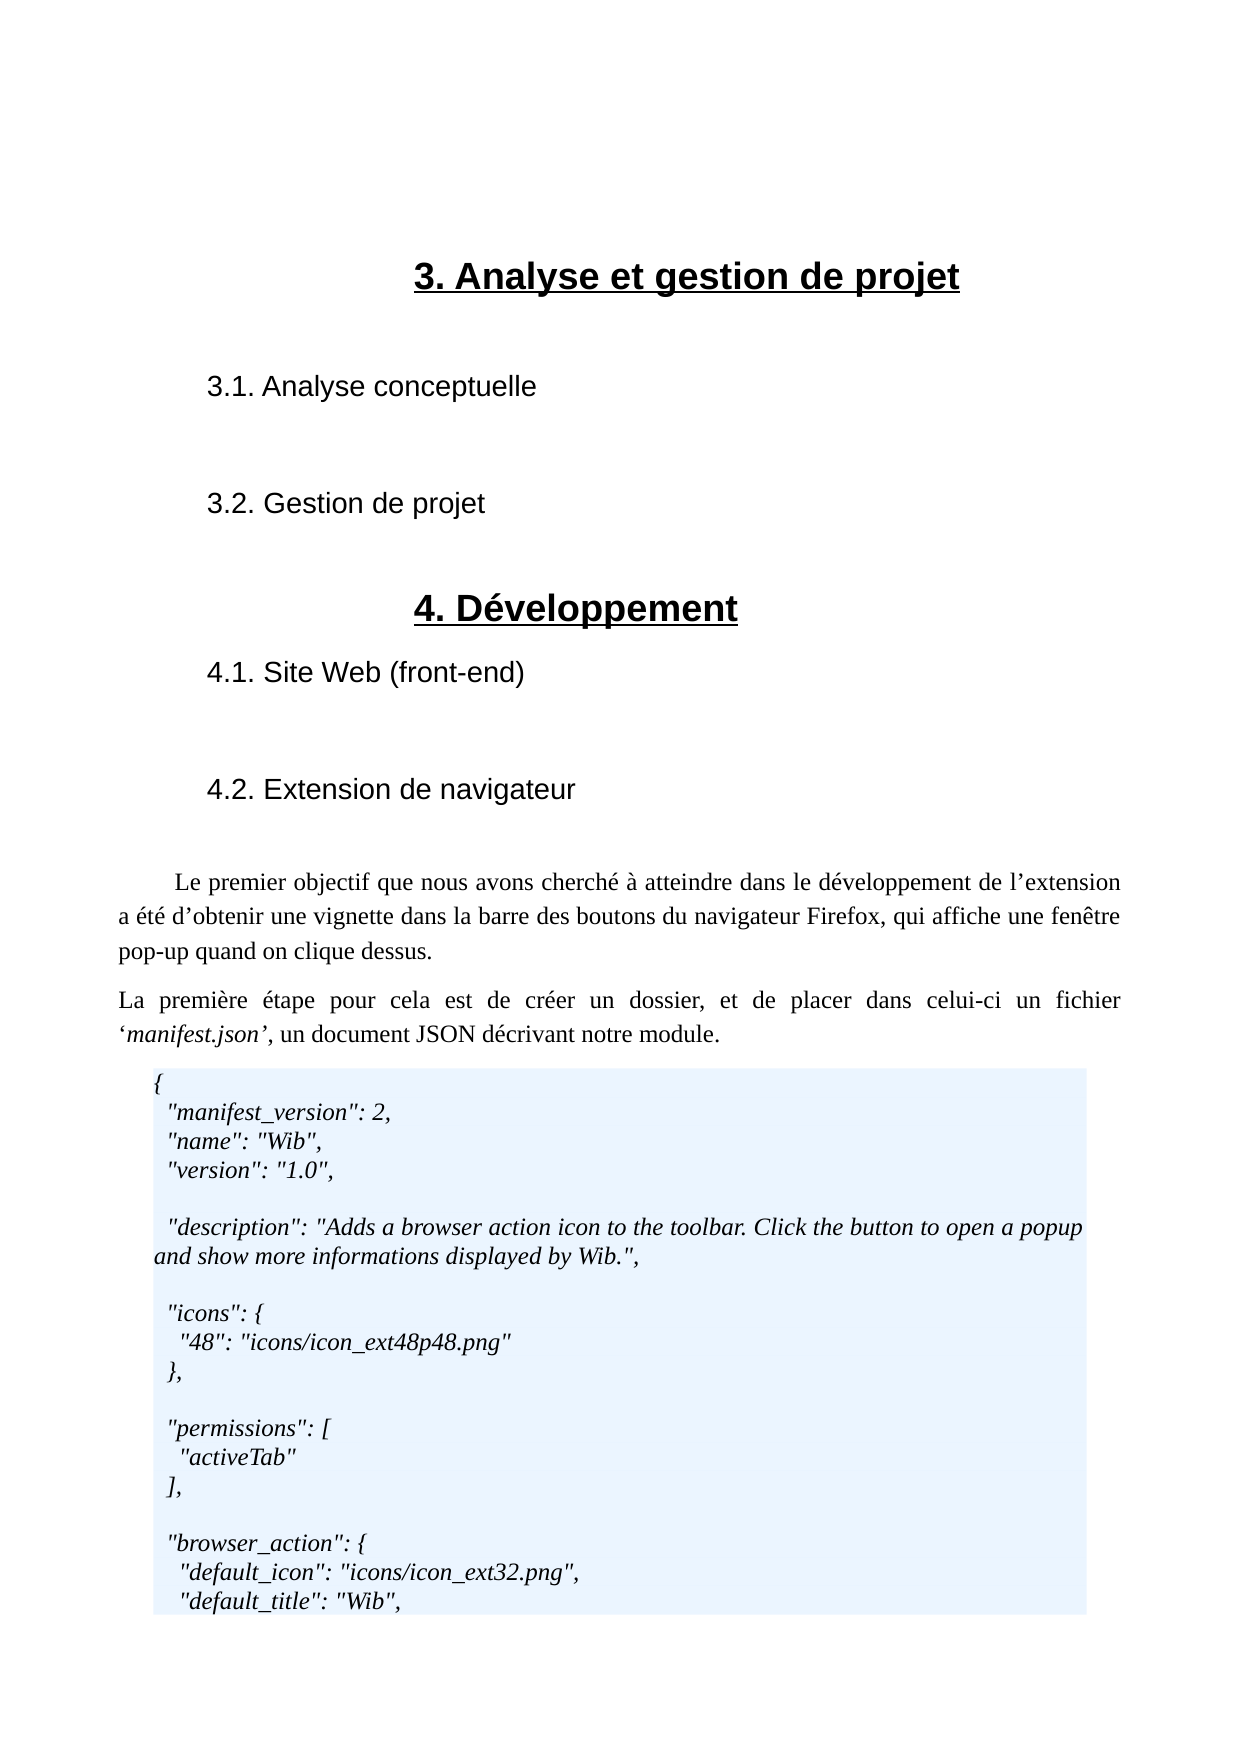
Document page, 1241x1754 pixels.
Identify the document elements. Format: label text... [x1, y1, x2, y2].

text "name": "Wib", [153, 1126, 1087, 1155]
text La première étape pour cela est de créer un dossier, et de placer dans celui-ci un fichier ‘manifest.json’, un document JSON décrivant notre module. [118, 985, 1122, 1048]
text "default_title": "Wib", [153, 1586, 1087, 1615]
text Le premier objectif que nous avons cherché à atteindre dans le développement de l’extension a été d’obtenir une vignette dans la barre des boutons du navigateur Firefox, qui affiche une fenêtre pop-up quand on clique dessus. [118, 867, 1122, 964]
subtitle 4.1. Site Web (front-end) [207, 655, 1122, 688]
text "icons": { [153, 1298, 1087, 1327]
text "activeTab" [153, 1442, 1087, 1471]
text "manifest_version": 2, [153, 1097, 1087, 1126]
text ], [153, 1471, 1087, 1499]
text "permissions": [ [153, 1413, 1087, 1442]
subtitle 3.2. Gestion de projet [207, 486, 1122, 520]
text "version": "1.0", [153, 1155, 1087, 1183]
subtitle 3. Analyse et gestion de projet [413, 253, 1122, 297]
text { [153, 1068, 1087, 1097]
text "default_icon": "icons/icon_ext32.png", [153, 1557, 1087, 1586]
text "description": "Adds a browser action icon to the toolbar. Click the button to open a popup and show more informations displayed by Wib.", [153, 1212, 1087, 1269]
subtitle 3.1. Analyse conceptuelle [207, 369, 1122, 403]
subtitle 4.2. Extension de navigateur [207, 772, 1122, 805]
text }, [153, 1356, 1087, 1384]
text "48": "icons/icon_ext48p48.png" [153, 1327, 1087, 1356]
text "browser_action": { [153, 1528, 1087, 1557]
subtitle 4. Développement [413, 586, 1122, 630]
